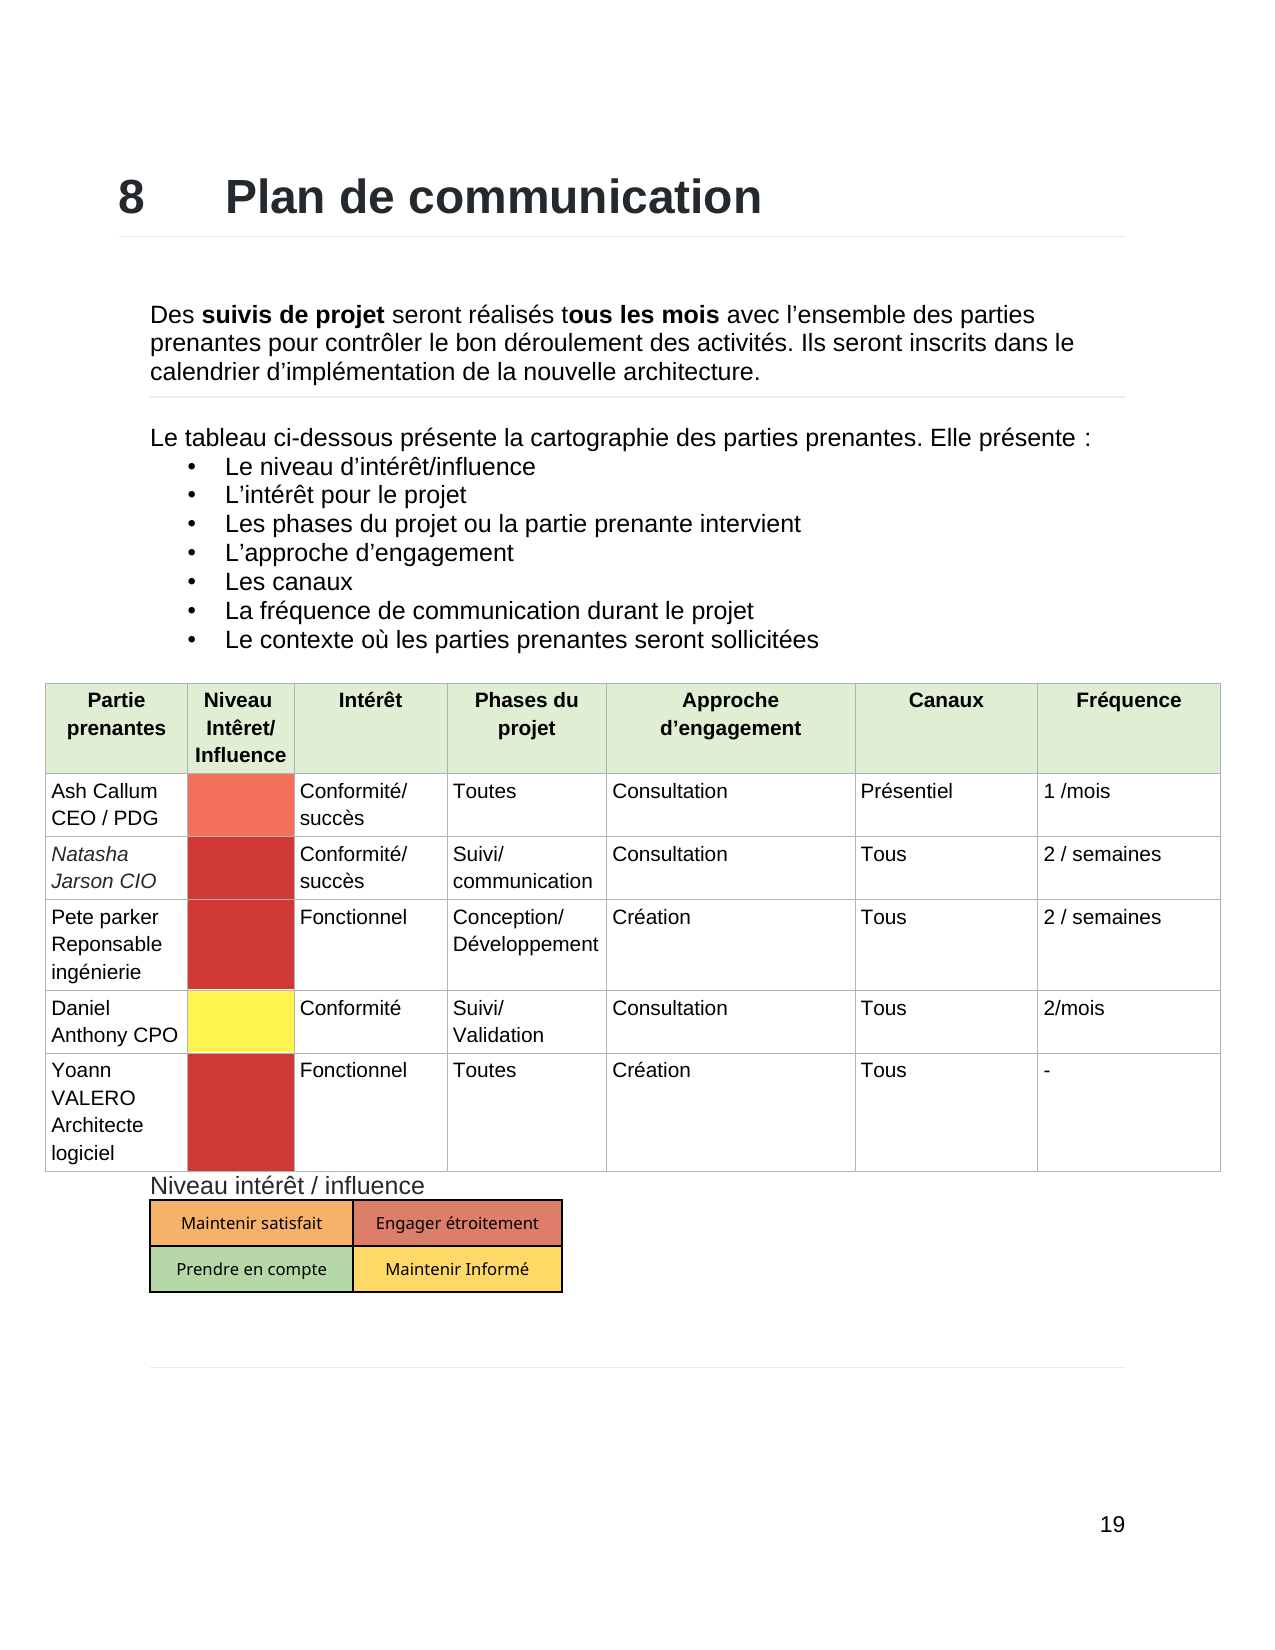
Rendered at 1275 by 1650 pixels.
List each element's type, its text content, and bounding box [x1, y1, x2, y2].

table_cell Toutes [448, 774, 606, 836]
table_cell [188, 991, 294, 1052]
table_cell Conception/Développement [448, 900, 606, 989]
list L’intérêt pour le projet [187, 481, 1125, 509]
list L’approche d’engagement [187, 538, 1125, 567]
table_cell [188, 837, 294, 899]
text Le tableau ci-dessous présente la cartographie des parties prenantes. Elle présente : [150, 423, 1125, 452]
table_cell Yoann VALERO Architecte logiciel [46, 1054, 187, 1171]
table_cell Ash Callum CEO / PDG [46, 774, 187, 836]
table_cell Maintenir Informé [354, 1247, 561, 1291]
list Le niveau d’intérêt/influence [187, 452, 1125, 481]
table_cell [188, 900, 294, 989]
table_cell 1 /mois [1038, 774, 1220, 836]
table_cell Consultation [607, 991, 855, 1052]
table_cell 2 / semaines [1038, 900, 1220, 989]
table_header Engager étroitement [354, 1201, 561, 1245]
table_header Canaux [856, 684, 1037, 773]
table_cell Fonctionnel [295, 900, 447, 989]
table_cell Consultation [607, 837, 855, 899]
table_header Phases du projet [448, 684, 606, 773]
table_cell [188, 774, 294, 836]
table_cell Daniel Anthony CPO [46, 991, 187, 1052]
table_cell Suivi/ Validation [448, 991, 606, 1052]
table_cell Présentiel [856, 774, 1037, 836]
table_cell Tous [856, 991, 1037, 1052]
table_header Fréquence [1038, 684, 1220, 773]
subtitle Plan de communication [119, 168, 1125, 236]
table_cell Conformité [295, 991, 447, 1052]
table_cell - [1038, 1054, 1220, 1171]
table_cell 2 / semaines [1038, 837, 1220, 899]
table_cell Conformité/succès [295, 837, 447, 899]
table_header Maintenir satisfait [151, 1201, 352, 1245]
table_cell Suivi/communication [448, 837, 606, 899]
table_header Intérêt [295, 684, 447, 773]
table_cell Création [607, 1054, 855, 1171]
table_cell Tous [856, 837, 1037, 899]
table_cell Pete parker Reponsable ingénierie [46, 900, 187, 989]
table_header Niveau Intêret/ Influence [188, 684, 294, 773]
table_header Partie prenantes [46, 684, 187, 773]
table_cell Prendre en compte [151, 1247, 352, 1291]
text Des suivis de projet seront réalisés tous les mois avec l’ensemble des parties prenantes pour contrôler le bon déroulement des activités. Ils seront inscrits dans le calendrier d’implémentation de la nouvelle architecture. [150, 300, 1125, 396]
list Les canaux [187, 567, 1125, 596]
table_cell Fonctionnel [295, 1054, 447, 1171]
list La fréquence de communication durant le projet [187, 596, 1125, 625]
table_cell Conformité/succès [295, 774, 447, 836]
text Niveau intérêt / influence [150, 1172, 1125, 1199]
table_cell Consultation [607, 774, 855, 836]
table_cell 2/mois [1038, 991, 1220, 1052]
table_cell Toutes [448, 1054, 606, 1171]
table_cell [188, 1054, 294, 1171]
table_cell Création [607, 900, 855, 989]
table_cell Tous [856, 900, 1037, 989]
list Le contexte où les parties prenantes seront sollicitées [187, 625, 1125, 654]
table_cell Natasha Jarson CIO [46, 837, 187, 899]
table_cell Tous [856, 1054, 1037, 1171]
table_header Approche d’engagement [607, 684, 855, 773]
list Les phases du projet ou la partie prenante intervient [187, 509, 1125, 538]
